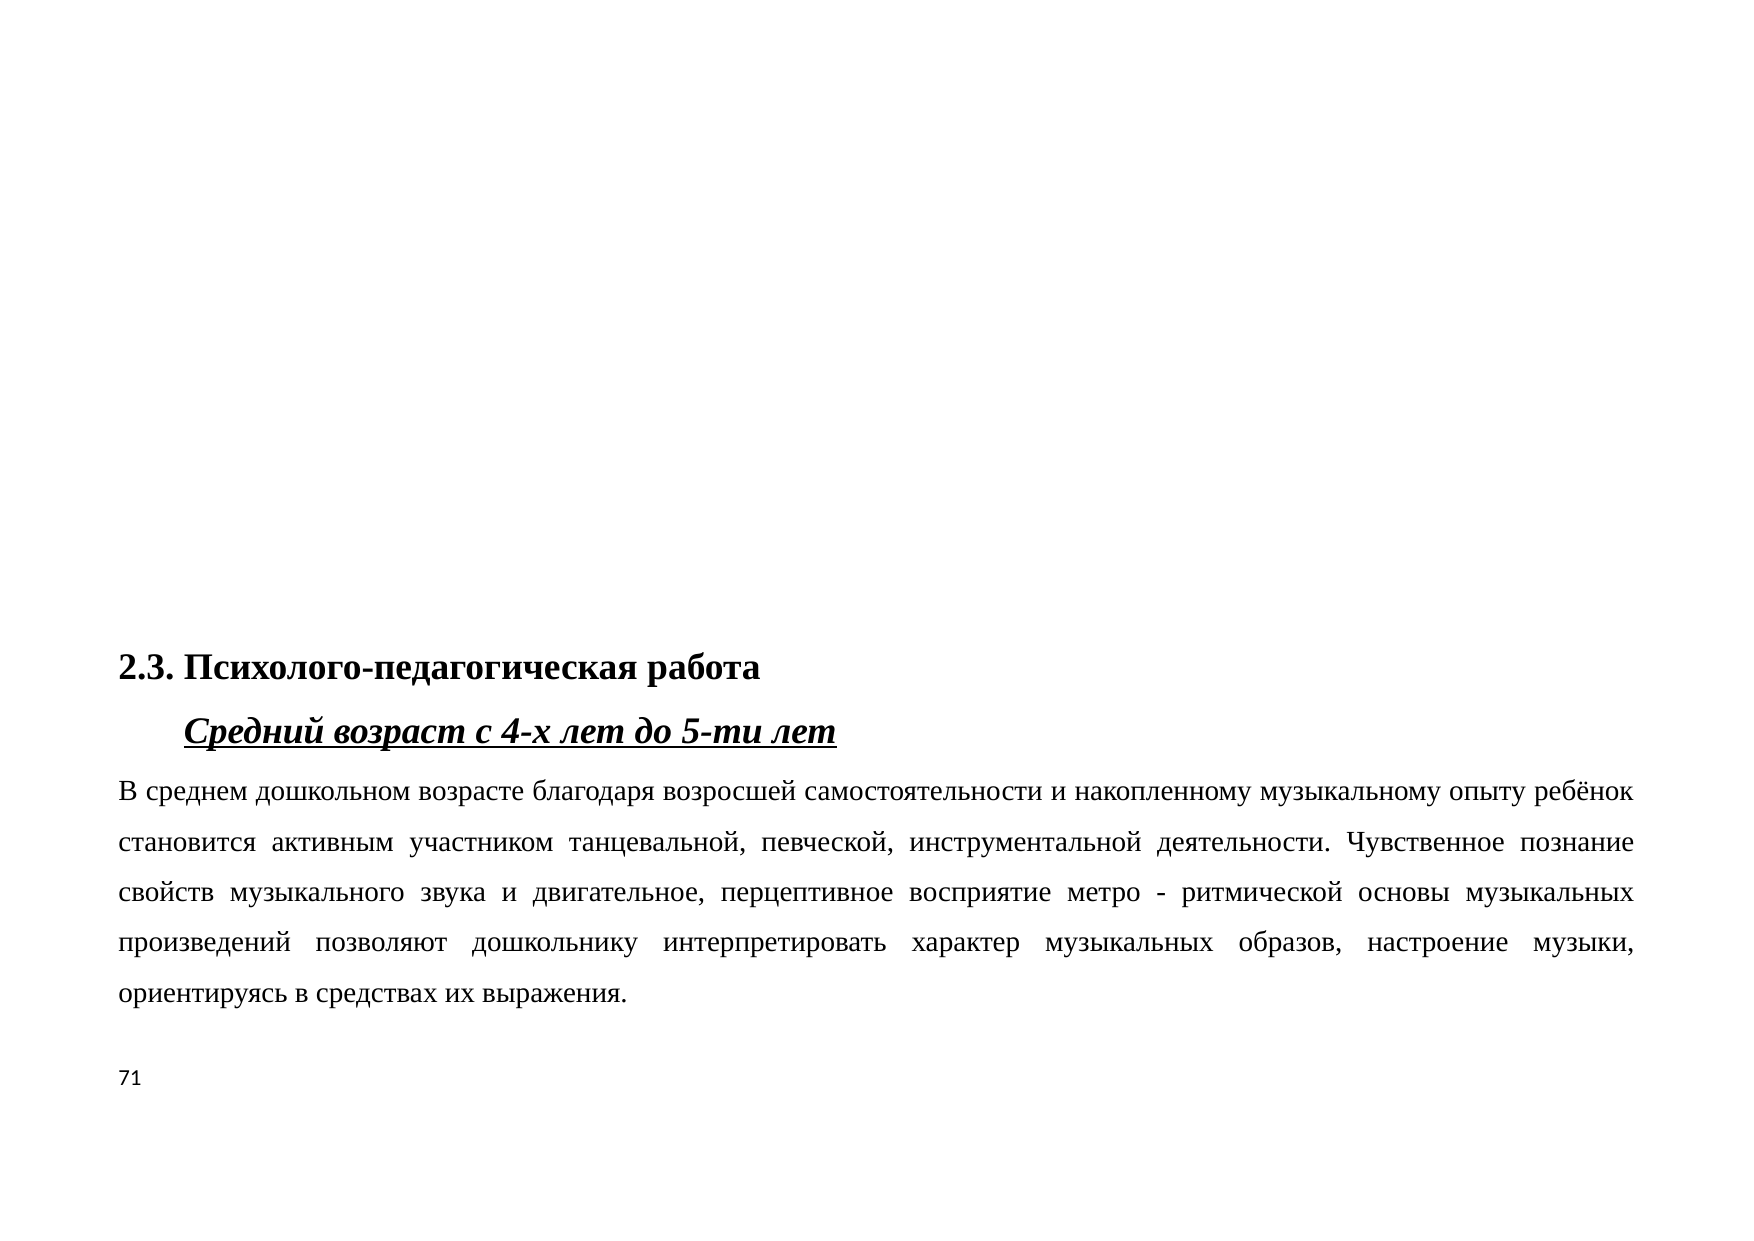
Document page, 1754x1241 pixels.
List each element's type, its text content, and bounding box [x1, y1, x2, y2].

text Средний возраст с 4-х лет до 5-ти лет [156, 709, 1636, 752]
text 2.3. Психолого-педагогическая работа [118, 644, 1636, 687]
text В среднем дошкольном возрасте благодаря возросшей самостоятельности и накопленному музыкальному опыту ребёнок становится активным участником танцевальной, певческой, инструментальной деятельности. Чувственное познание свойств музыкального звука и двигательное, перцептивное восприятие метро - ритмической основы музыкальных произведений позволяют дошкольнику интерпретировать характер музыкальных образов, настроение музыки, ориентируясь в средствах их выражения. [118, 773, 1636, 1008]
